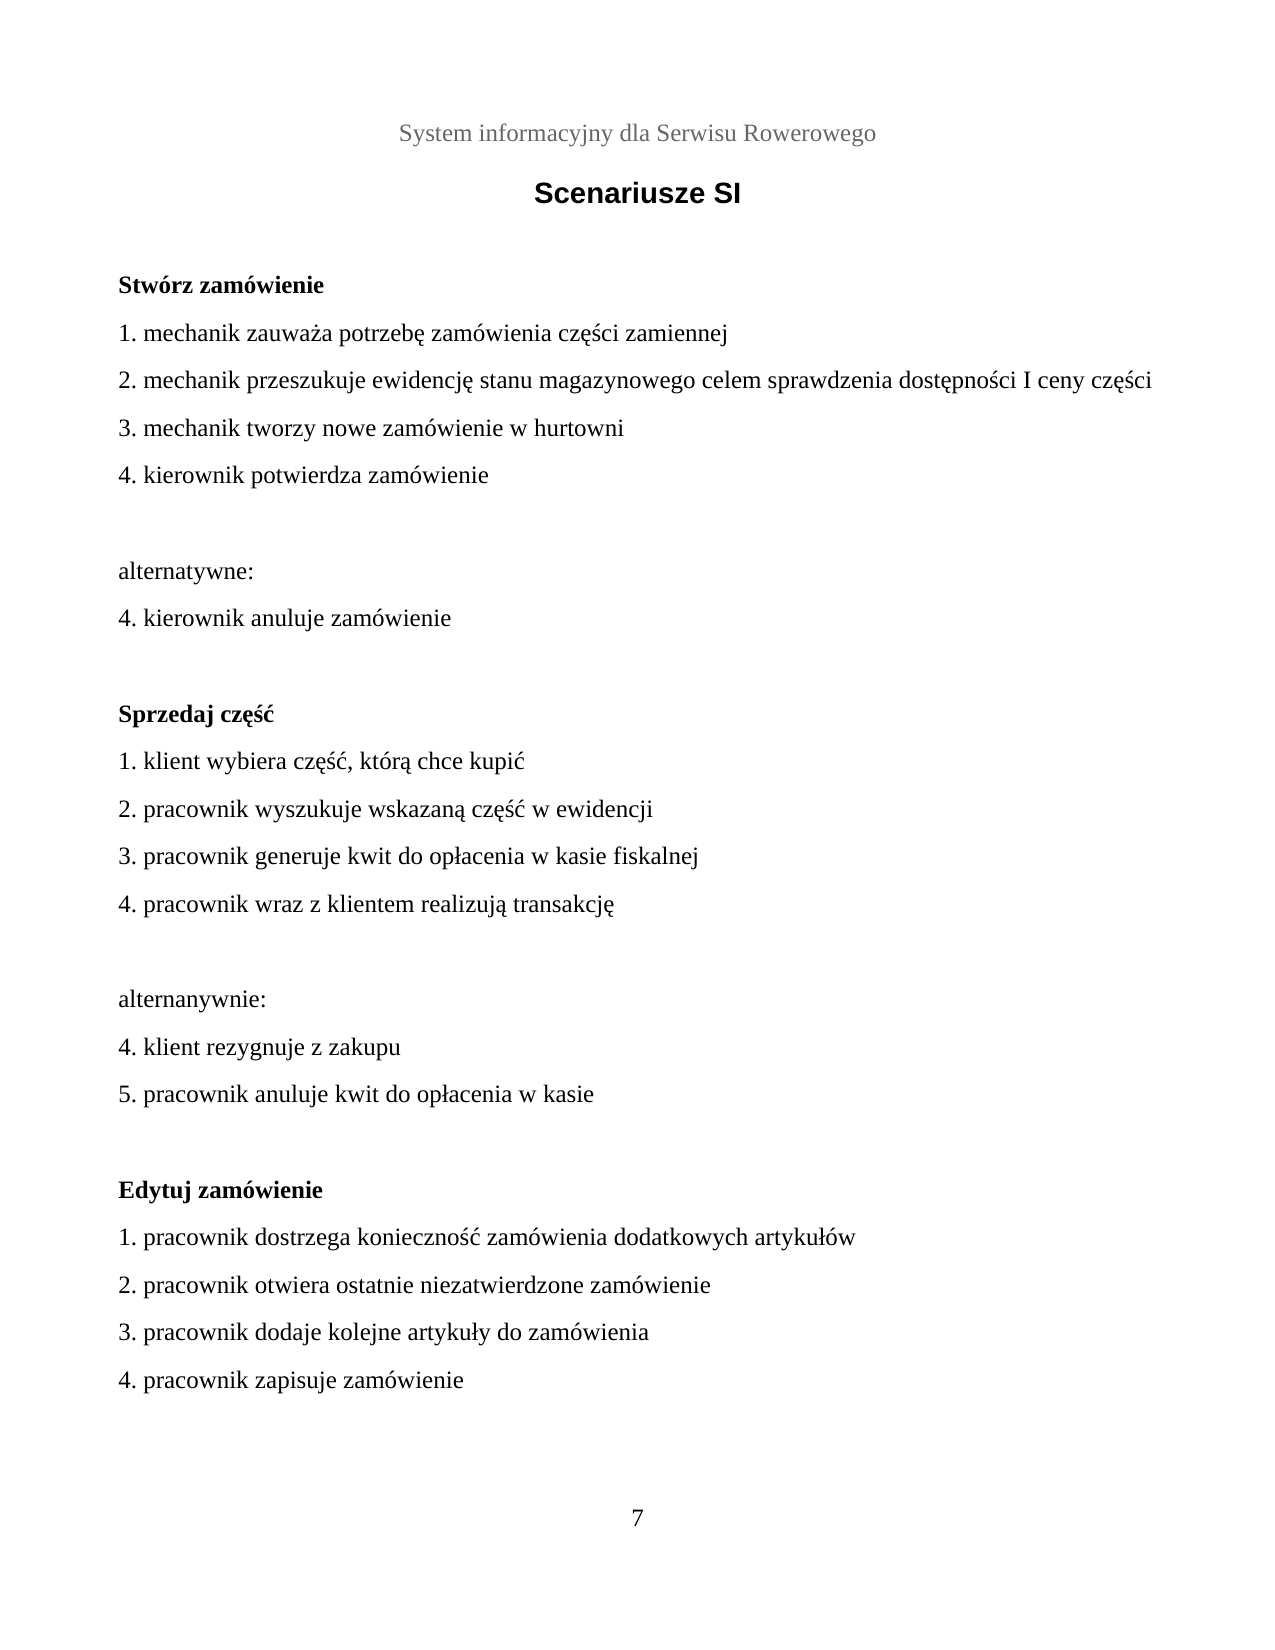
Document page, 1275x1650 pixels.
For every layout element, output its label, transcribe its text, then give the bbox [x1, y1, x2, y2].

text alternanywnie: [118, 984, 1157, 1013]
text 4. pracownik wraz z klientem realizują transakcję [118, 889, 1157, 918]
text 4. kierownik anuluje zamówienie [118, 603, 1157, 632]
text 2. pracownik otwiera ostatnie niezatwierdzone zamówienie [118, 1270, 1157, 1299]
text 1. klient wybiera część, którą chce kupić [118, 746, 1157, 775]
text 4. klient rezygnuje z zakupu [118, 1032, 1157, 1061]
text 1. pracownik dostrzega konieczność zamówienia dodatkowych artykułów [118, 1222, 1157, 1251]
text alternatywne: [118, 556, 1157, 584]
text 3. mechanik tworzy nowe zamówienie w hurtowni [118, 413, 1157, 442]
text Stwórz zamówienie [118, 270, 1157, 299]
text 3. pracownik dodaje kolejne artykuły do zamówienia [118, 1317, 1157, 1346]
text 4. kierownik potwierdza zamówienie [118, 461, 1157, 489]
text Edytuj zamówienie [118, 1175, 1157, 1203]
text 2. pracownik wyszukuje wskazaną część w ewidencji [118, 794, 1157, 823]
text 5. pracownik anuluje kwit do opłacenia w kasie [118, 1079, 1157, 1108]
text 2. mechanik przeszukuje ewidencję stanu magazynowego celem sprawdzenia dostępności I ceny części [118, 365, 1157, 394]
subtitle Scenariusze SI [118, 176, 1157, 210]
text 1. mechanik zauważa potrzebę zamówienia części zamiennej [118, 318, 1157, 347]
text 3. pracownik generuje kwit do opłacenia w kasie fiskalnej [118, 841, 1157, 870]
text Sprzedaj część [118, 699, 1157, 727]
text 4. pracownik zapisuje zamówienie [118, 1365, 1157, 1394]
